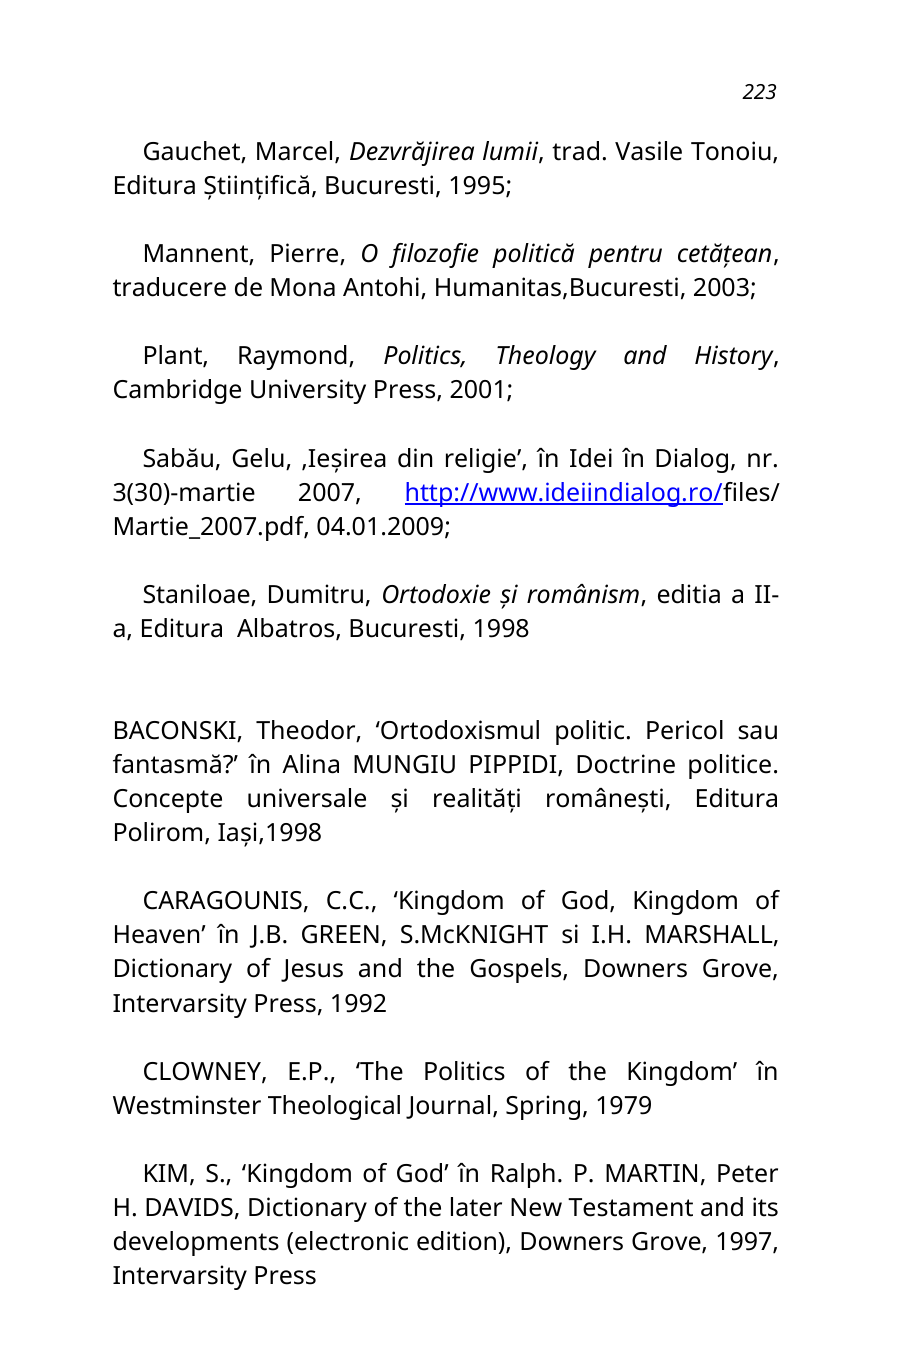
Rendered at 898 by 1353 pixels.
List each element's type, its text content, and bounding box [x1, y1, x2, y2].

text Staniloae, Dumitru, Ortodoxie şi românism, editia a II-a, Editura Albatros, Bucuresti, 1998 [112, 576, 779, 644]
text CLOWNEY, E.P., ‘The Politics of the Kingdom’ în Westminster Theological Journal, Spring, 1979 [112, 1053, 779, 1121]
text Sabău, Gelu, ‚Ieşirea din religie’, în Idei în Dialog, nr. 3(30)-martie 2007, http://www.ideiindialog.ro/files/ Martie_2007.pdf, 04.01.2009; [112, 440, 779, 542]
text Gauchet, Marcel, Dezvrăjirea lumii, trad. Vasile Tonoiu, Editura Ştiinţifică, Bucuresti, 1995; [112, 134, 779, 202]
text Plant, Raymond, Politics, Theology and History, Cambridge University Press, 2001; [112, 338, 779, 406]
text Mannent, Pierre, O filozofie politică pentru cetăţean, traducere de Mona Antohi, Humanitas,Bucuresti, 2003; [112, 236, 779, 304]
text CARAGOUNIS, C.C., ‘Kingdom of God, Kingdom of Heaven’ în J.B. GREEN, S.McKNIGHT si I.H. MARSHALL, Dictionary of Jesus and the Gospels, Downers Grove, Intervarsity Press, 1992 [112, 883, 779, 1019]
text KIM, S., ‘Kingdom of God’ în Ralph. P. MARTIN, Peter H. DAVIDS, Dictionary of the later New Testament and its developments (electronic edition), Downers Grove, 1997, Intervarsity Press [112, 1156, 779, 1292]
text BACONSKI, Theodor, ‘Ortodoxismul politic. Pericol sau fantasmă?’ în Alina MUNGIU PIPPIDI, Doctrine politice. Concepte universale şi realităţi româneşti, Editura Polirom, Iaşi,1998 [112, 713, 779, 849]
